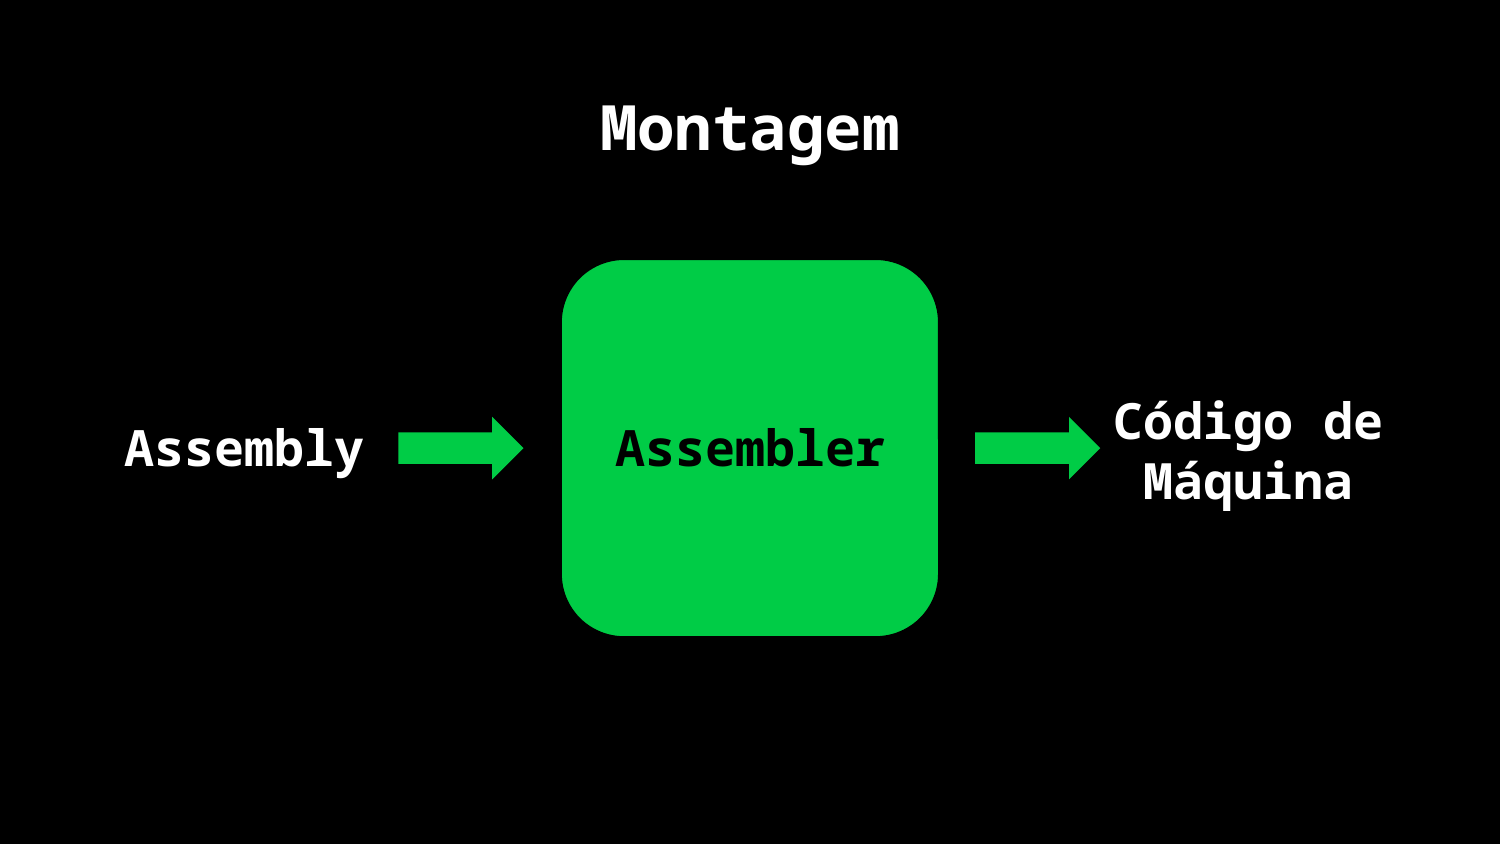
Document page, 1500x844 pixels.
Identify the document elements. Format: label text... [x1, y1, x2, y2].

text_box [975, 416, 1101, 480]
title Montagem [90, 72, 1410, 167]
text_box [561, 259, 939, 401]
title Código de Máquina [1087, 374, 1410, 522]
title Assembly [90, 401, 399, 496]
title Assembler [561, 401, 939, 496]
text_box [398, 416, 524, 480]
text_box [561, 496, 939, 637]
